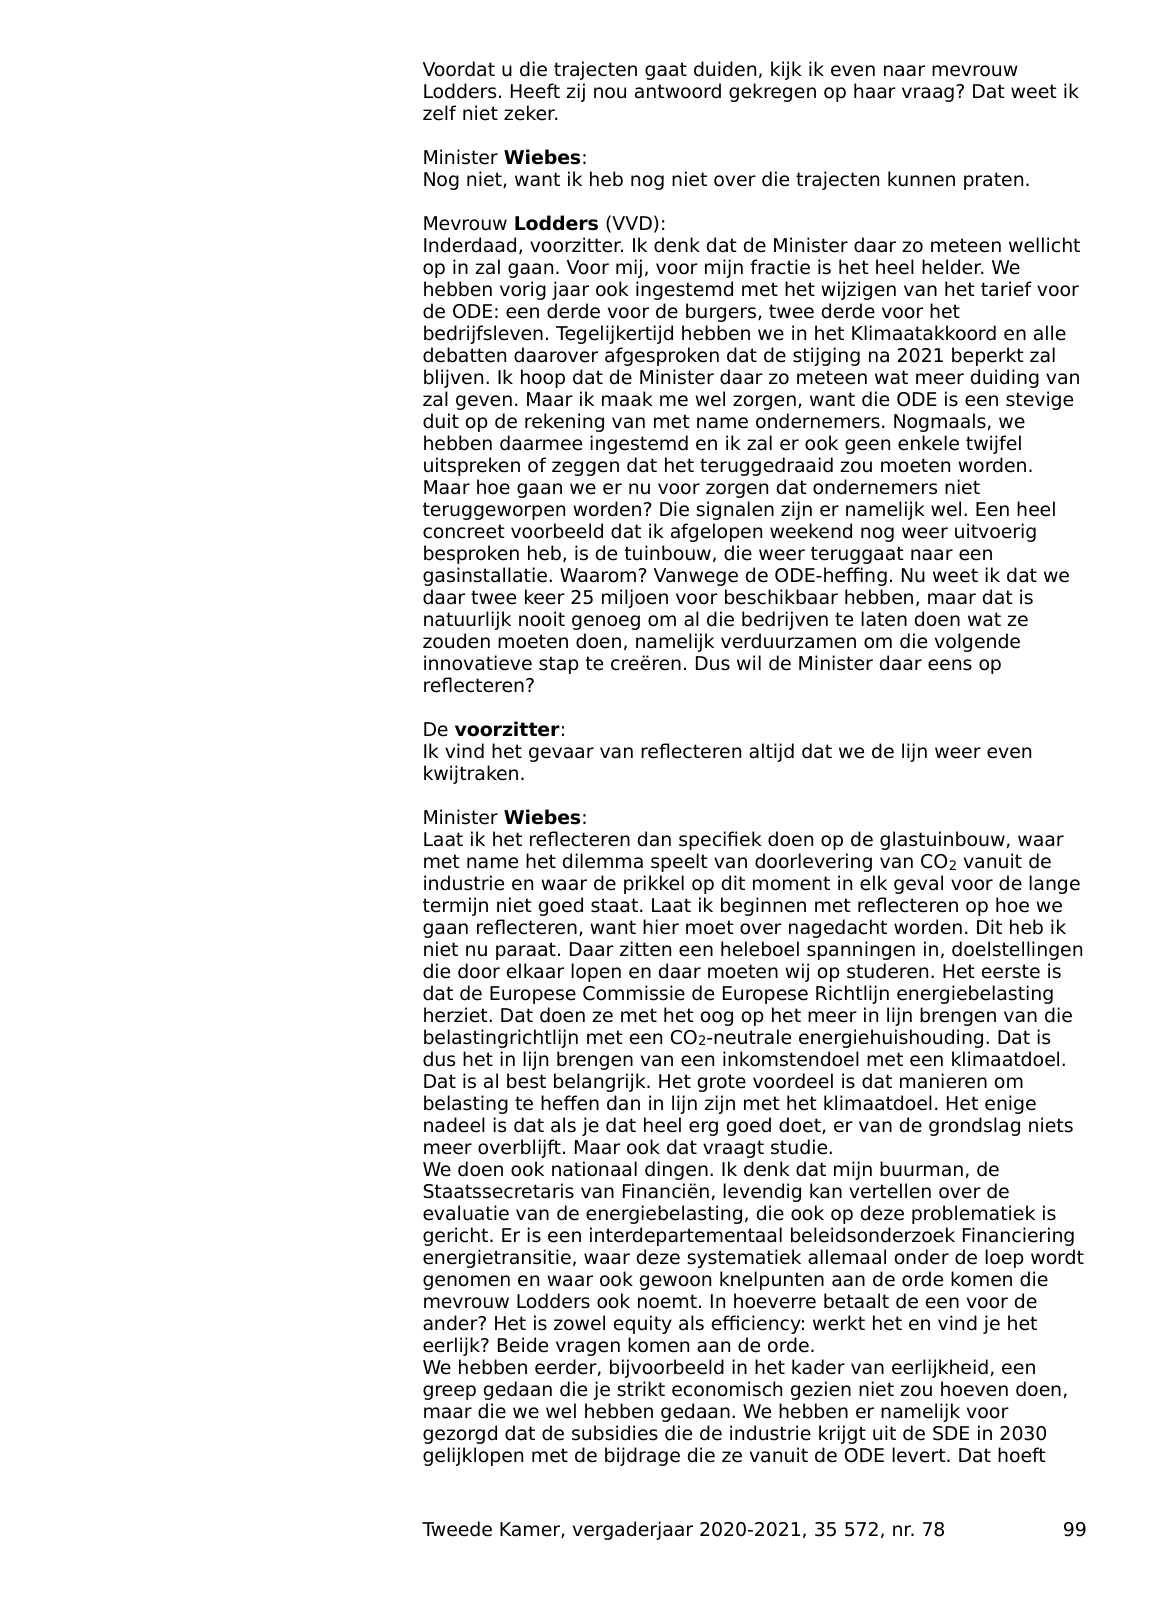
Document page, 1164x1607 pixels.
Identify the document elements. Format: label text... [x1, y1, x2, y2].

text Mevrouw Lodders (VVD): [422, 213, 1087, 235]
text We doen ook nationaal dingen. Ik denk dat mijn buurman, de Staatssecretaris van Financiën, levendig kan vertellen over de evaluatie van de energiebelasting, die ook op deze problematiek is gericht. Er is een interdepartementaal beleidsonderzoek Financiering energietransitie, waar deze systematiek allemaal onder de loep wordt genomen en waar ook gewoon knelpunten aan de orde komen die mevrouw Lodders ook noemt. In hoeverre betaalt de een voor de ander? Het is zowel equity als efficiency: werkt het en vind je het eerlijk? Beide vragen komen aan de orde. [422, 1159, 1087, 1357]
text Minister Wiebes: [422, 807, 1087, 829]
text De voorzitter: [422, 719, 1087, 741]
text Nog niet, want ik heb nog niet over die trajecten kunnen praten. [422, 169, 1087, 191]
text Minister Wiebes: [422, 147, 1087, 169]
text Voordat u die trajecten gaat duiden, kijk ik even naar mevrouw Lodders. Heeft zij nou antwoord gekregen op haar vraag? Dat weet ik zelf niet zeker. [422, 59, 1087, 125]
text We hebben eerder, bijvoorbeeld in het kader van eerlijkheid, een greep gedaan die je strikt economisch gezien niet zou hoeven doen, maar die we wel hebben gedaan. We hebben er namelijk voor gezorgd dat de subsidies die de industrie krijgt uit de SDE in 2030 gelijklopen met de bijdrage die ze vanuit de ODE levert. Dat hoeft [422, 1357, 1087, 1467]
text Inderdaad, voorzitter. Ik denk dat de Minister daar zo meteen wellicht op in zal gaan. Voor mij, voor mijn fractie is het heel helder. We hebben vorig jaar ook ingestemd met het wijzigen van het tarief voor de ODE: een derde voor de burgers, twee derde voor het bedrijfsleven. Tegelijkertijd hebben we in het Klimaatakkoord en alle debatten daarover afgesproken dat de stijging na 2021 beperkt zal blijven. Ik hoop dat de Minister daar zo meteen wat meer duiding van zal geven. Maar ik maak me wel zorgen, want die ODE is een stevige duit op de rekening van met name ondernemers. Nogmaals, we hebben daarmee ingestemd en ik zal er ook geen enkele twijfel uitspreken of zeggen dat het teruggedraaid zou moeten worden. Maar hoe gaan we er nu voor zorgen dat ondernemers niet teruggeworpen worden? Die signalen zijn er namelijk wel. Een heel concreet voorbeeld dat ik afgelopen weekend nog weer uitvoerig besproken heb, is de tuinbouw, die weer teruggaat naar een gasinstallatie. Waarom? Vanwege de ODE-heffing. Nu weet ik dat we daar twee keer 25 miljoen voor beschikbaar hebben, maar dat is natuurlijk nooit genoeg om al die bedrijven te laten doen wat ze zouden moeten doen, namelijk verduurzamen om die volgende innovatieve stap te creëren. Dus wil de Minister daar eens op reflecteren? [422, 235, 1087, 697]
text Ik vind het gevaar van reflecteren altijd dat we de lijn weer even kwijtraken. [422, 741, 1087, 785]
text Laat ik het reflecteren dan specifiek doen op de glastuinbouw, waar met name het dilemma speelt van doorlevering van CO2 vanuit de industrie en waar de prikkel op dit moment in elk geval voor de lange termijn niet goed staat. Laat ik beginnen met reflecteren op hoe we gaan reflecteren, want hier moet over nagedacht worden. Dit heb ik niet nu paraat. Daar zitten een heleboel spanningen in, doelstellingen die door elkaar lopen en daar moeten wij op studeren. Het eerste is dat de Europese Commissie de Europese Richtlijn energiebelasting herziet. Dat doen ze met het oog op het meer in lijn brengen van die belastingrichtlijn met een CO2-neutrale energiehuishouding. Dat is dus het in lijn brengen van een inkomstendoel met een klimaatdoel. Dat is al best belangrijk. Het grote voordeel is dat manieren om belasting te heffen dan in lijn zijn met het klimaatdoel. Het enige nadeel is dat als je dat heel erg goed doet, er van de grondslag niets meer overblijft. Maar ook dat vraagt studie. [422, 829, 1087, 1159]
